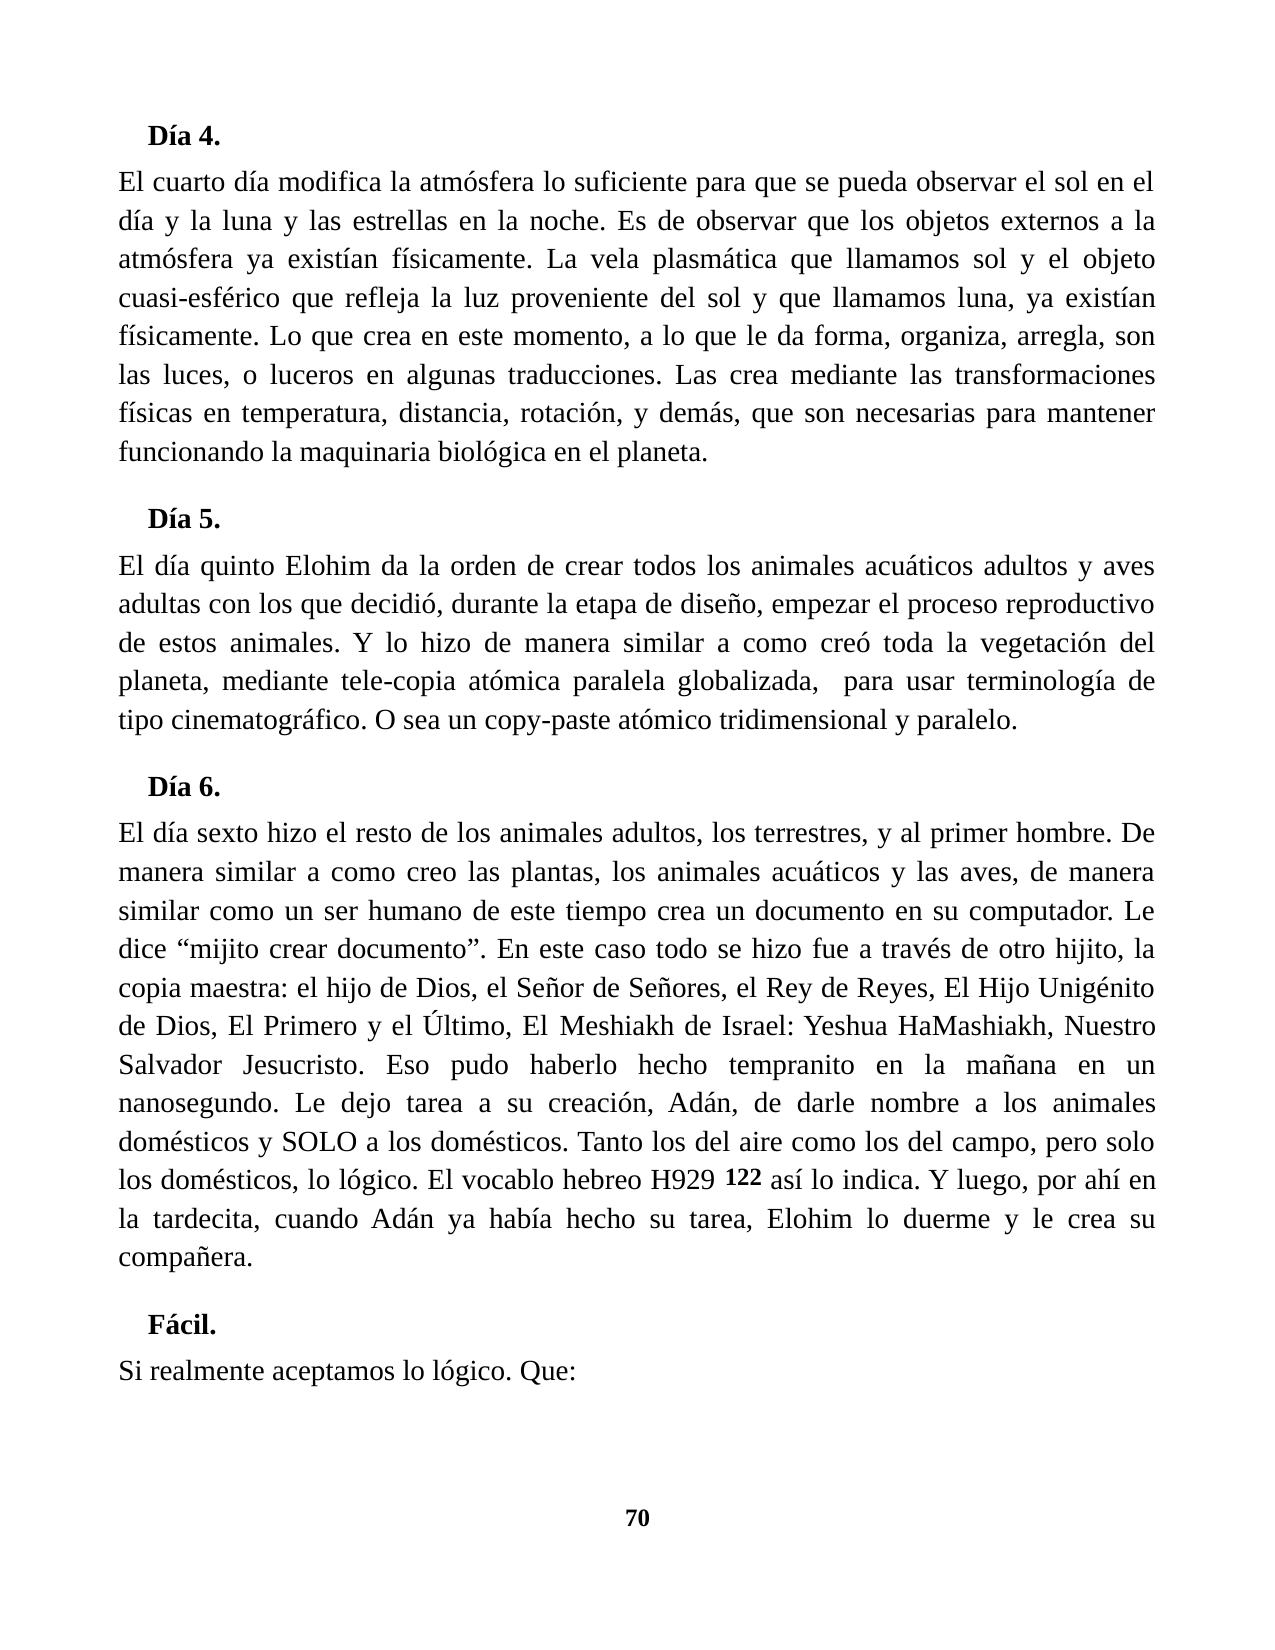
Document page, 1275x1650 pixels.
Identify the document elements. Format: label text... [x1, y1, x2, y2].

subtitle Día 6. [148, 769, 1157, 803]
subtitle Fácil. [148, 1307, 1157, 1341]
text Si realmente aceptamos lo lógico. Que: [118, 1353, 1157, 1387]
text El cuarto día modifica la atmósfera lo suficiente para que se pueda observar el sol en el día y la luna y las estrellas en la noche. Es de observar que los objetos externos a la atmósfera ya existían físicamente. La vela plasmática que llamamos sol y el objeto cuasi-esférico que refleja la luz proveniente del sol y que llamamos luna, ya existían físicamente. Lo que crea en este momento, a lo que le da forma, organiza, arregla, son las luces, o luceros en algunas traducciones. Las crea mediante las transformaciones físicas en temperatura, distancia, rotación, y demás, que son necesarias para mantener funcionando la maquinaria biológica en el planeta. [118, 164, 1157, 467]
text El día sexto hizo el resto de los animales adultos, los terrestres, y al primer hombre. De manera similar a como creo las plantas, los animales acuáticos y las aves, de manera similar como un ser humano de este tiempo crea un documento en su computador. Le dice “mijito crear documento”. En este caso todo se hizo fue a través de otro hijito, la copia maestra: el hijo de Dios, el Señor de Señores, el Rey de Reyes, El Hijo Unigénito de Dios, El Primero y el Último, El Meshiakh de Israel: Yeshua HaMashiakh, Nuestro Salvador Jesucristo. Eso pudo haberlo hecho tempranito en la mañana en un nanosegundo. Le dejo tarea a su creación, Adán, de darle nombre a los animales domésticos y SOLO a los domésticos. Tanto los del aire como los del campo, pero solo los domésticos, lo lógico. El vocablo hebreo H929 así lo indica. Y luego, por ahí en la tardecita, cuando Adán ya había hecho su tarea, Elohim lo duerme y le crea su compañera. [118, 816, 1157, 1273]
text El día quinto Elohim da la orden de crear todos los animales acuáticos adultos y aves adultas con los que decidió, durante la etapa de diseño, empezar el proceso reproductivo de estos animales. Y lo hizo de manera similar a como creó toda la vegetación del planeta, mediante tele-copia atómica paralela globalizada, para usar terminología de tipo cinematográfico. O sea un copy-paste atómico tridimensional y paralelo. [118, 548, 1157, 735]
subtitle Día 4. [148, 118, 1157, 152]
subtitle Día 5. [148, 502, 1157, 535]
